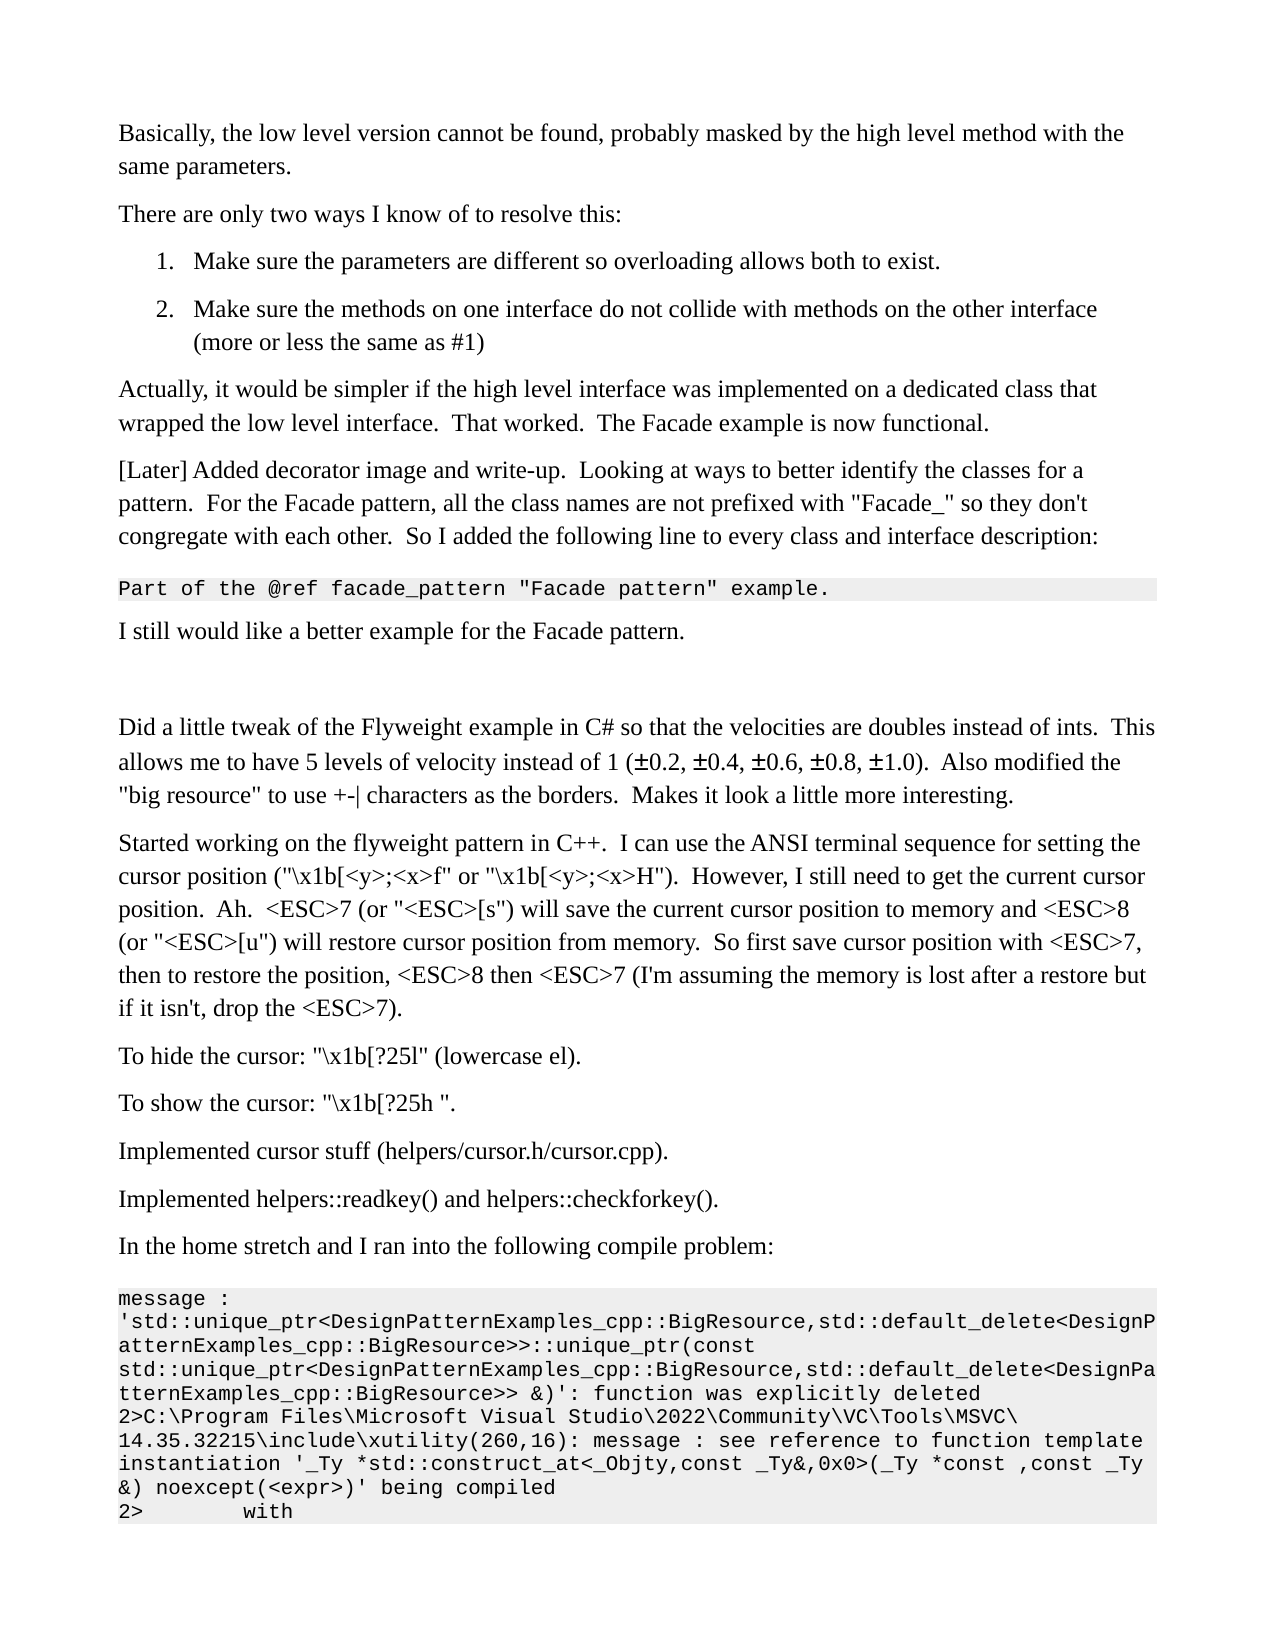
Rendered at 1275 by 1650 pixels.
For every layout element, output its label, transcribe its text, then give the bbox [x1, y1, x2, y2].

list Make sure the methods on one interface do not collide with methods on the other interface (more or less the same as #1) [156, 294, 1157, 356]
text Implemented helpers::readkey() and helpers::checkforkey(). [118, 1184, 1157, 1212]
text Did a little tweak of the Flyweight example in C# so that the velocities are doubles instead of ints. This allows me to have 5 levels of velocity instead of 1 (±0.2, ±0.4, ±0.6, ±0.8, ±1.0). Also modified the "big resource" to use +-| characters as the borders. Makes it look a little more interesting. [118, 712, 1157, 809]
text To hide the cursor: "\x1b[?25l" (lowercase el). [118, 1041, 1157, 1070]
text Part of the @ref facade_pattern "Facade pattern" example. [118, 578, 1157, 601]
text To show the cursor: "\x1b[?25h ". [118, 1088, 1157, 1117]
text [Later] Added decorator image and write-up. Looking at ways to better identify the classes for a pattern. For the Facade pattern, all the class names are not prefixed with "Facade_" so they don't congregate with each other. So I added the following line to every class and interface description: [118, 455, 1157, 550]
text message : 'std::unique_ptr<DesignPatternExamples_cpp::BigResource,std::default_delete<DesignPatternExamples_cpp::BigResource>>::unique_ptr(const std::unique_ptr<DesignPatternExamples_cpp::BigResource,std::default_delete<DesignPatternExamples_cpp::BigResource>> &)': function was explicitly deleted [118, 1288, 1157, 1406]
text Started working on the flyweight pattern in C++. I can use the ANSI terminal sequence for setting the cursor position ("\x1b[<y>;<x>f" or "\x1b[<y>;<x>H"). However, I still need to get the current cursor position. Ah. <ESC>7 (or "<ESC>[s") will save the current cursor position to memory and <ESC>8 (or "<ESC>[u") will restore cursor position from memory. So first save cursor position with <ESC>7, then to restore the position, <ESC>8 then <ESC>7 (I'm assuming the memory is lost after a restore but if it isn't, drop the <ESC>7). [118, 828, 1157, 1022]
text I still would like a better example for the Facade pattern. [118, 616, 1157, 645]
text Actually, it would be simpler if the high level interface was implemented on a dedicated class that wrapped the low level interface. That worked. The Facade example is now functional. [118, 374, 1157, 436]
list Make sure the parameters are different so overloading allows both to exist. [156, 246, 1157, 275]
text Basically, the low level version cannot be found, probably masked by the high level method with the same parameters. [118, 118, 1157, 180]
text Implemented cursor stuff (helpers/cursor.h/cursor.cpp). [118, 1136, 1157, 1165]
text There are only two ways I know of to resolve this: [118, 199, 1157, 227]
text 2>C:\Program Files\Microsoft Visual Studio\2022\Community\VC\Tools\MSVC\14.35.32215\include\xutility(260,16): message : see reference to function template instantiation '_Ty *std::construct_at<_Objty,const _Ty&,0x0>(_Ty *const ,const _Ty &) noexcept(<expr>)' being compiled [118, 1406, 1157, 1501]
text In the home stretch and I ran into the following compile problem: [118, 1231, 1157, 1260]
text 2> with [118, 1501, 1157, 1524]
